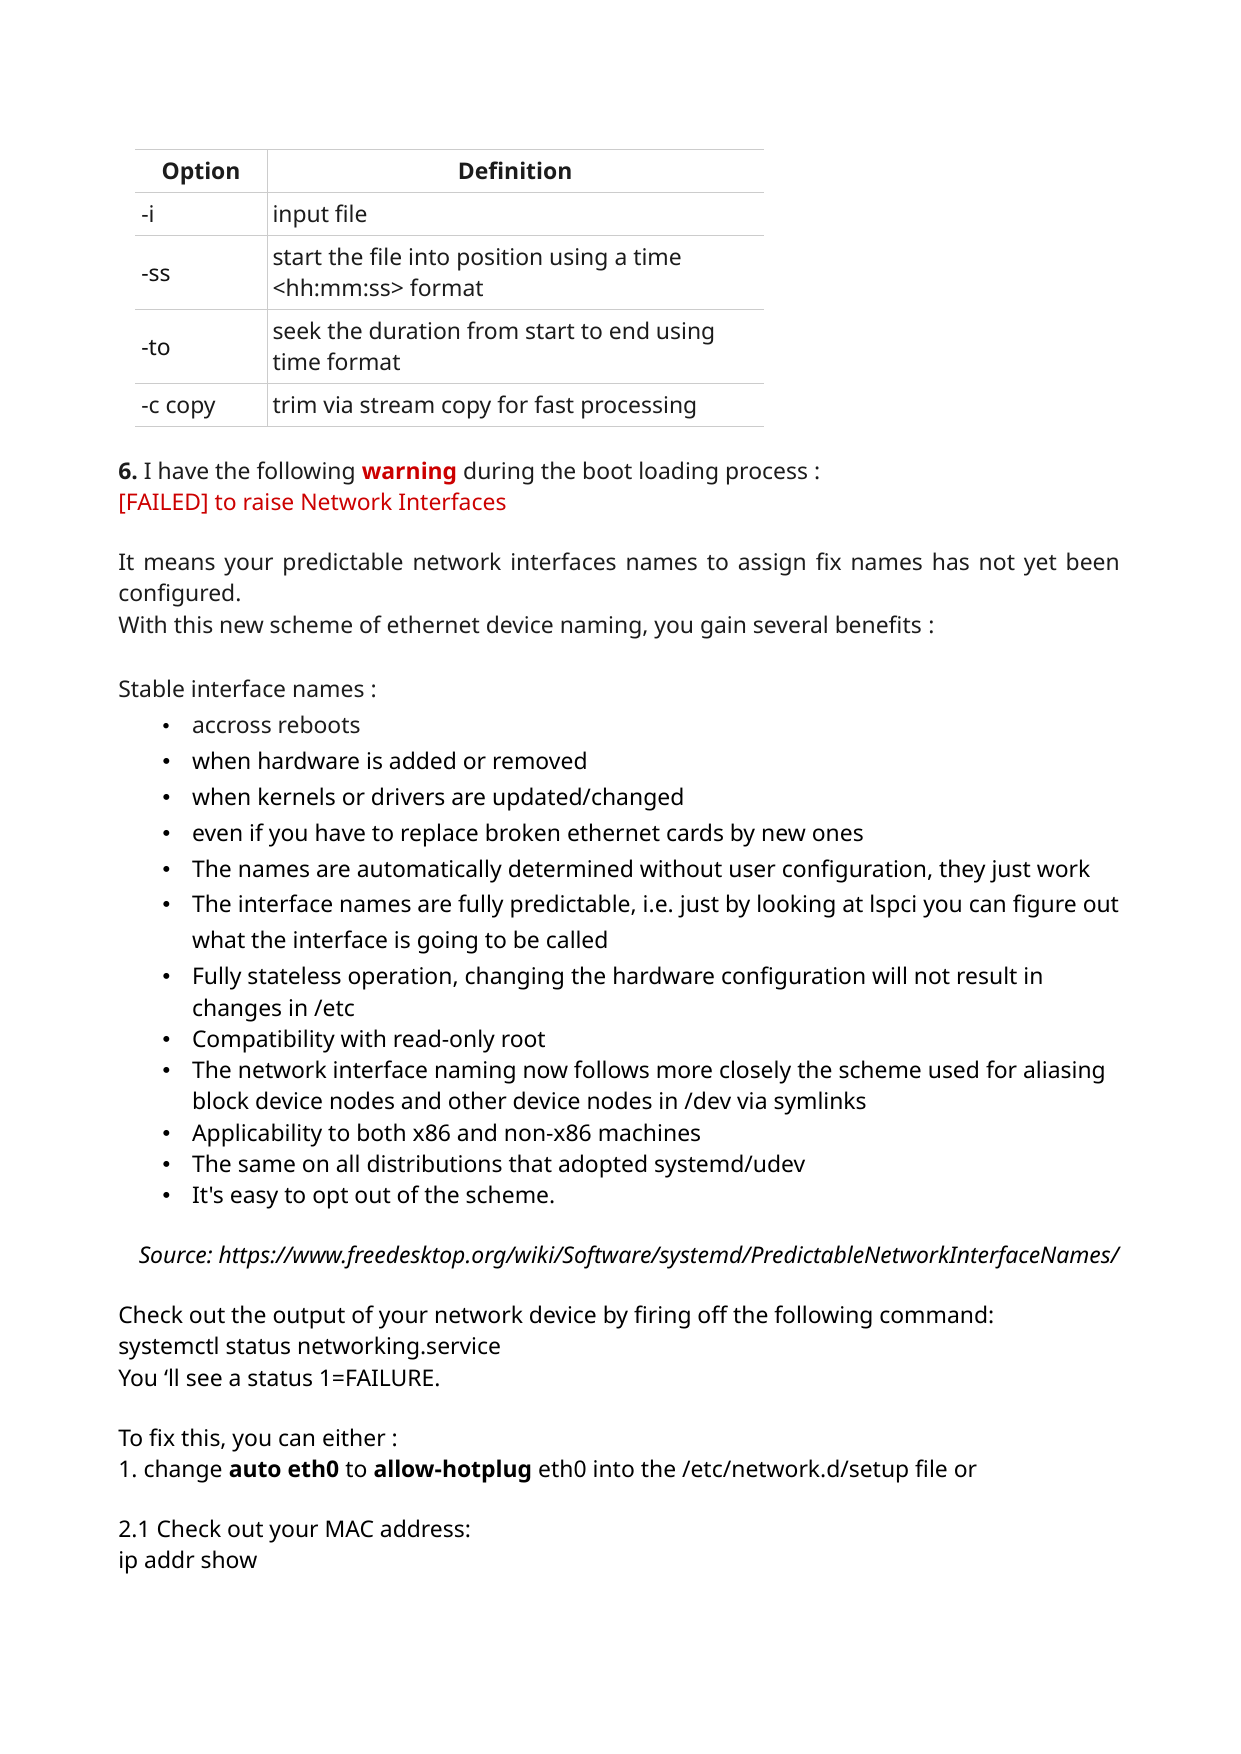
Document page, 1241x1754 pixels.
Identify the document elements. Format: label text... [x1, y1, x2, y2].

table_cell trim via stream copy for fast processing [268, 384, 763, 426]
list The same on all distributions that adopted systemd/udev [162, 1148, 1122, 1179]
text To fix this, you can either : [118, 1422, 1122, 1453]
table_cell -ss [135, 236, 267, 309]
text Source: https://www.freedesktop.org/wiki/Software/systemd/PredictableNetworkInterfaceNames/ [118, 1239, 1122, 1270]
list The names are automatically determined without user configuration, they just work [162, 852, 1122, 884]
list Applicability to both x86 and non-x86 machines [162, 1117, 1122, 1148]
text 1. change auto eth0 to allow-hotplug eth0 into the /etc/network.d/setup file or [118, 1453, 1122, 1484]
list when hardware is added or removed [162, 745, 1122, 776]
list even if you have to replace broken ethernet cards by new ones [162, 817, 1122, 848]
list Fully stateless operation, changing the hardware configuration will not result in changes in /etc [162, 960, 1122, 1023]
text systemctl status networking.service [118, 1330, 1122, 1362]
list It's easy to opt out of the scheme. [162, 1179, 1122, 1210]
list accross reboots [162, 709, 1122, 740]
table_header Definition [268, 150, 763, 192]
table_cell -i [135, 193, 267, 235]
text ip addr show [118, 1544, 1122, 1575]
text It means your predictable network interfaces names to assign fix names has not yet been configured. [118, 546, 1122, 608]
text With this new scheme of ethernet device naming, you gain several benefits : [118, 608, 1122, 640]
table_cell -to [135, 310, 267, 383]
table_cell input file [268, 193, 763, 235]
text 2.1 Check out your MAC address: [118, 1513, 1122, 1544]
list when kernels or drivers are updated/changed [162, 781, 1122, 812]
table_cell start the file into position using a time <hh:mm:ss> format [268, 236, 763, 309]
list Compatibility with read-only root [162, 1023, 1122, 1054]
table_cell -c copy [135, 384, 267, 426]
table_cell seek the duration from start to end using time format [268, 310, 763, 383]
table_header Option [135, 150, 267, 192]
list The interface names are fully predictable, i.e. just by looking at lspci you can figure out what the interface is going to be called [162, 888, 1122, 956]
text 6. I have the following warning during the boot loading process : [118, 455, 1122, 486]
text Check out the output of your network device by firing off the following command: [118, 1299, 1122, 1330]
text Stable interface names : [118, 673, 1122, 704]
list The network interface naming now follows more closely the scheme used for aliasing block device nodes and other device nodes in /dev via symlinks [162, 1054, 1122, 1117]
text You ‘ll see a status 1=FAILURE. [118, 1362, 1122, 1393]
text [FAILED] to raise Network Interfaces [118, 486, 1122, 517]
